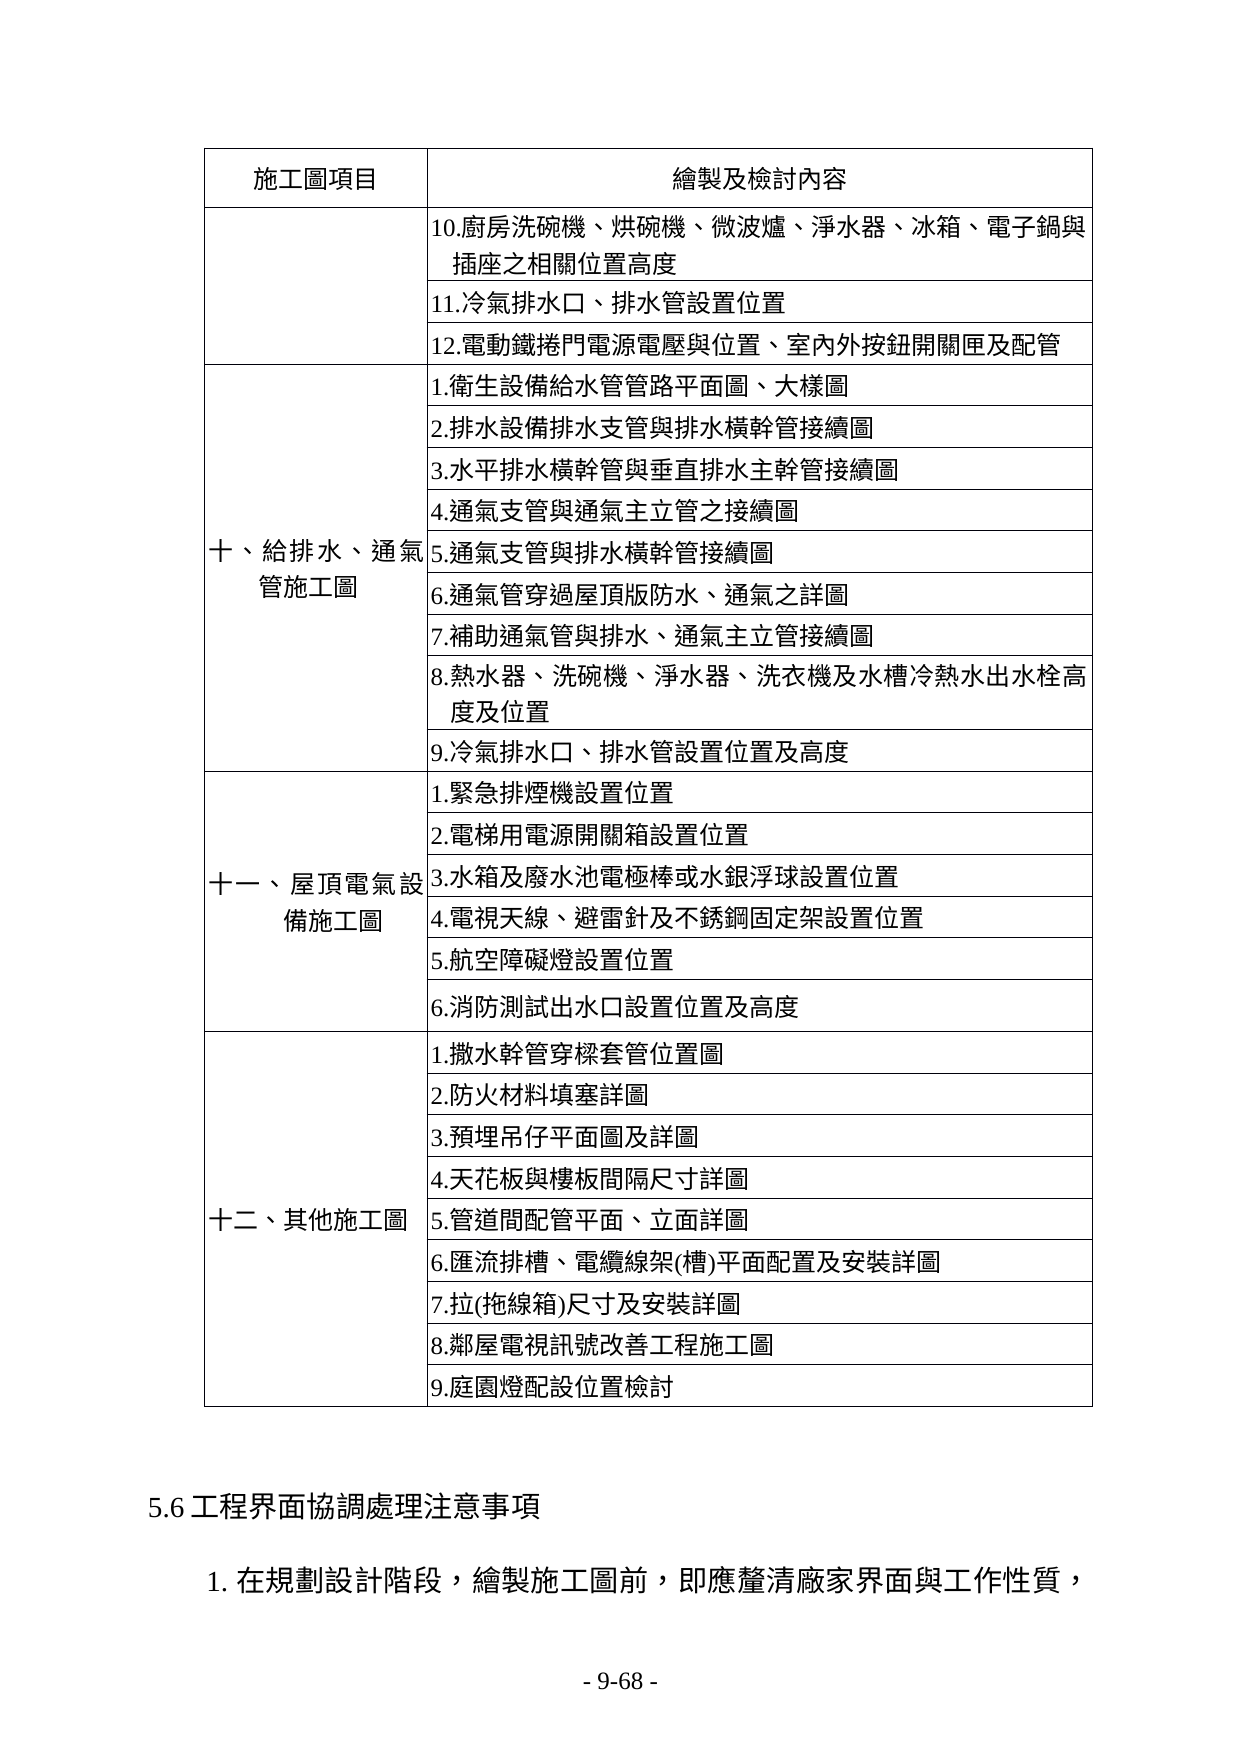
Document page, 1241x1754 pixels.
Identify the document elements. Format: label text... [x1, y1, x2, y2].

table_header 施工圖項目 [205, 149, 427, 207]
table_cell 10.廚房洗碗機、烘碗機、微波爐、淨水器、冰箱、電子鍋與插座之相關位置高度 [428, 208, 1092, 280]
table_cell 7.拉(拖線箱)尺寸及安裝詳圖 [428, 1282, 1092, 1323]
table_cell 2.防火材料填塞詳圖 [428, 1074, 1092, 1114]
table_cell 9.庭園燈配設位置檢討 [428, 1365, 1092, 1406]
table_cell 4.通氣支管與通氣主立管之接續圖 [428, 490, 1092, 530]
table_cell 十二、其他施工圖 [205, 1032, 427, 1406]
table_cell [205, 208, 427, 364]
table_cell 1.撒水幹管穿樑套管位置圖 [428, 1032, 1092, 1073]
table_cell 4.電視天線、避雷針及不銹鋼固定架設置位置 [428, 897, 1092, 937]
table_cell 2.電梯用電源開關箱設置位置 [428, 813, 1092, 854]
table_cell 4.天花板與樓板間隔尺寸詳圖 [428, 1157, 1092, 1198]
table_cell 3.水平排水橫幹管與垂直排水主幹管接續圖 [428, 448, 1092, 489]
table_cell 十一、屋頂電氣設備施工圖 [205, 772, 427, 1031]
table_cell 5.管道間配管平面、立面詳圖 [428, 1199, 1092, 1239]
table_cell 6.消防測試出水口設置位置及高度 [428, 980, 1092, 1031]
table_cell 12.電動鐵捲門電源電壓與位置、室內外按鈕開關匣及配管 [428, 323, 1092, 364]
table_cell 11.冷氣排水口、排水管設置位置 [428, 281, 1092, 322]
table_cell 8.熱水器、洗碗機、淨水器、洗衣機及水槽冷熱水出水栓高度及位置 [428, 656, 1092, 729]
table_cell 2.排水設備排水支管與排水橫幹管接續圖 [428, 406, 1092, 447]
table_cell 十、給排水、通氣管施工圖 [205, 365, 427, 771]
table_header 繪製及檢討內容 [428, 149, 1092, 207]
table_cell 3.預埋吊仔平面圖及詳圖 [428, 1115, 1092, 1156]
table_cell 9.冷氣排水口、排水管設置位置及高度 [428, 730, 1092, 771]
table_cell 5.航空障礙燈設置位置 [428, 938, 1092, 979]
table_cell 8.鄰屋電視訊號改善工程施工圖 [428, 1324, 1092, 1364]
table_cell 1.衛生設備給水管管路平面圖、大樣圖 [428, 365, 1092, 405]
subtitle 5.6工程界面協調處理注意事項 [148, 1484, 1092, 1526]
table_cell 3.水箱及廢水池電極棒或水銀浮球設置位置 [428, 855, 1092, 896]
table_cell 7.補助通氣管與排水、通氣主立管接續圖 [428, 615, 1092, 655]
text 1. 在規劃設計階段，繪製施工圖前，即應釐清廠家界面與工作性質， [206, 1558, 1092, 1600]
table_cell 1.緊急排煙機設置位置 [428, 772, 1092, 812]
table_cell 6.通氣管穿過屋頂版防水、通氣之詳圖 [428, 573, 1092, 614]
table_cell 6.匯流排槽、電纜線架(槽)平面配置及安裝詳圖 [428, 1240, 1092, 1281]
table_cell 5.通氣支管與排水橫幹管接續圖 [428, 531, 1092, 572]
